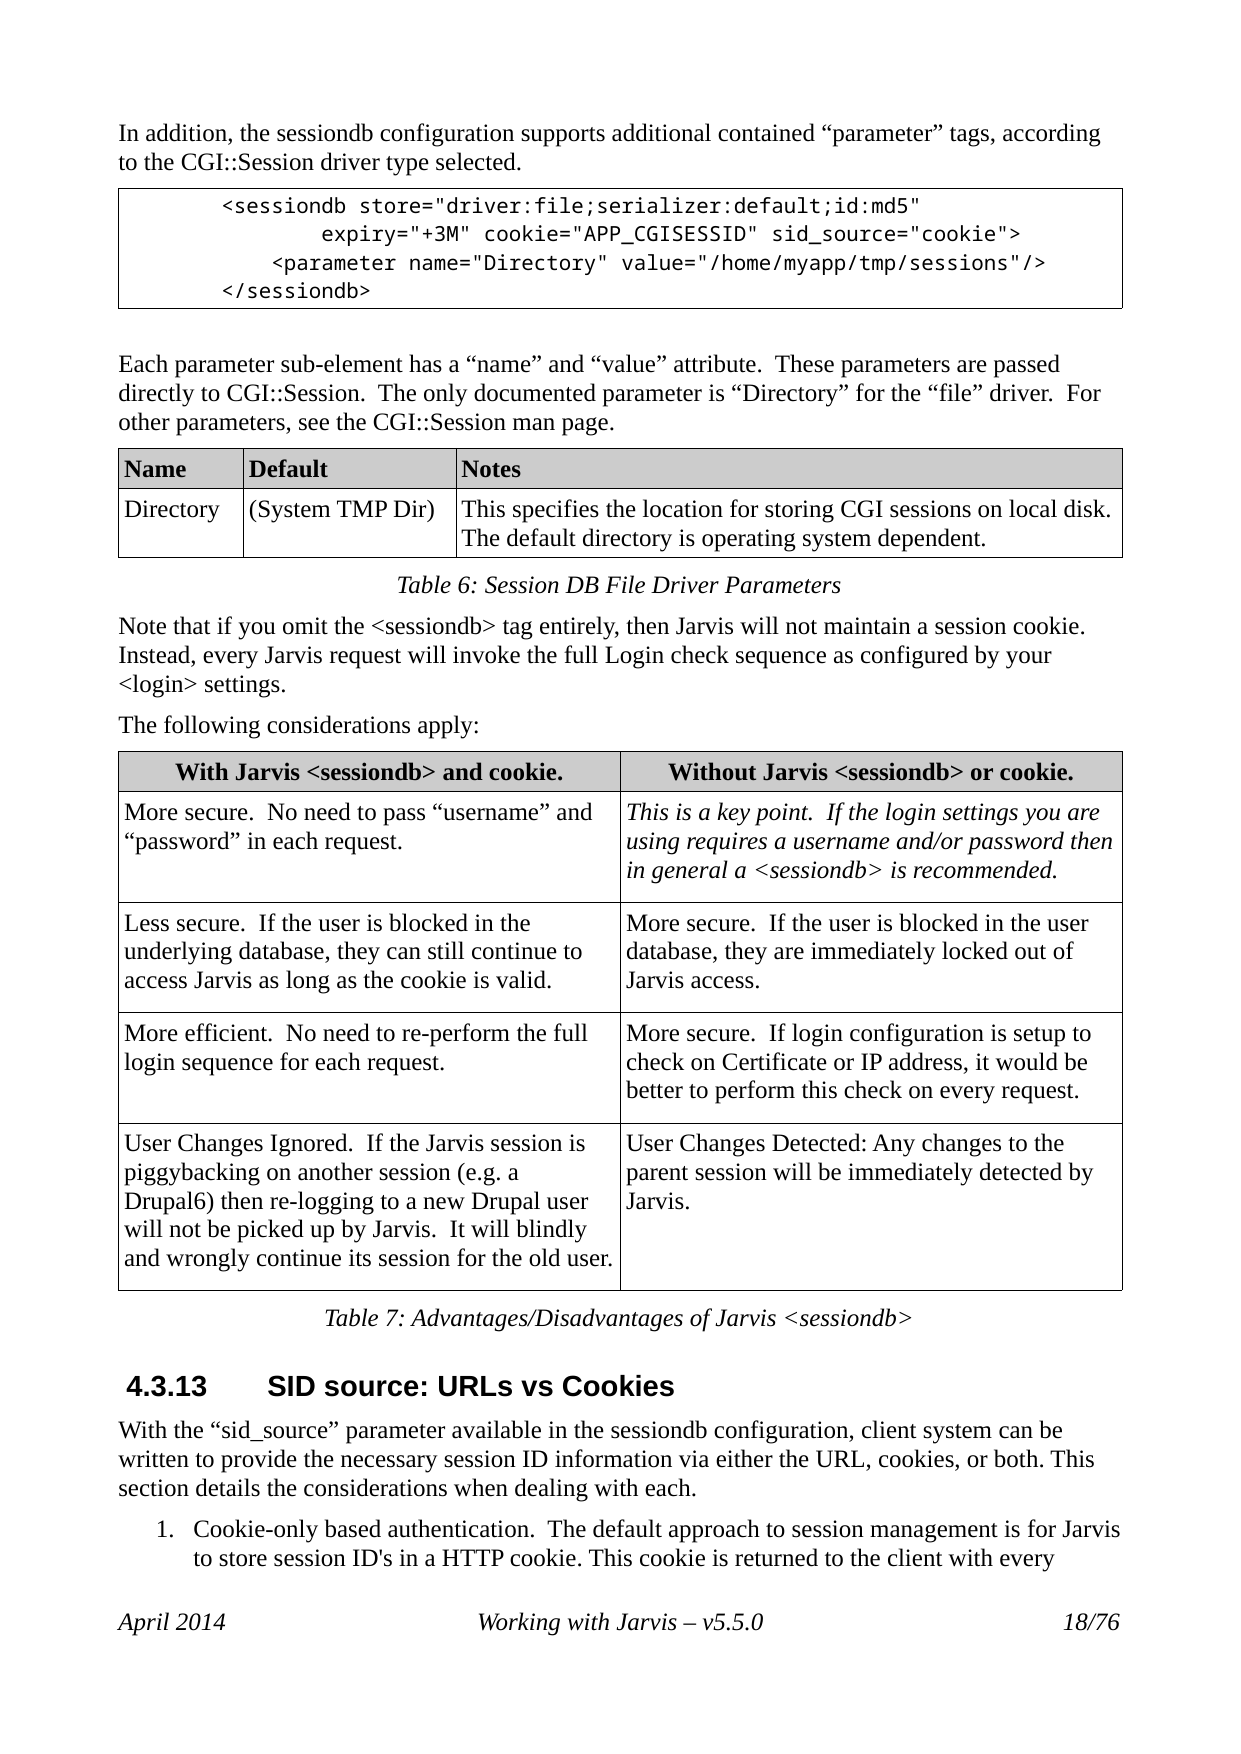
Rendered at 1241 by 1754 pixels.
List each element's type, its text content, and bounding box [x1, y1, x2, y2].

table_cell User Changes Detected: Any changes to the parent session will be immediately detected by Jarvis. [621, 1124, 1122, 1290]
table_cell More efficient. No need to re-perform the full login sequence for each request. [119, 1013, 620, 1122]
text Each parameter sub-element has a “name” and “value” attribute. These parameters are passed directly to CGI::Session. The only documented parameter is “Directory” for the “file” driver. For other parameters, see the CGI::Session man page. [118, 349, 1122, 435]
table_cell Less secure. If the user is blocked in the underlying database, they can still continue to access Jarvis as long as the cookie is valid. [119, 903, 620, 1012]
table_cell User Changes Ignored. If the Jarvis session is piggybacking on another session (e.g. a Drupal6) then re-logging to a new Drupal user will not be picked up by Jarvis. It will blindly and wrongly continue its session for the old user. [119, 1124, 620, 1290]
table_header Without Jarvis <sessiondb> or cookie. [621, 752, 1122, 791]
text <parameter name="Directory" value="/home/myapp/tmp/sessions"/> [119, 245, 1122, 273]
text <sessiondb store="driver:file;serializer:default;id:md5" [119, 189, 1122, 217]
text </sessiondb> [119, 273, 1122, 308]
table_header With Jarvis <sessiondb> and cookie. [119, 752, 620, 791]
subtitle SID source: URLs vs Cookies [118, 1369, 1122, 1403]
table_cell Directory [119, 489, 243, 557]
text Table 6: Session DB File Driver Parameters [118, 570, 1122, 599]
table_cell This specifies the location for storing CGI sessions on local disk. The default directory is operating system dependent. [457, 489, 1122, 557]
table_header Name [119, 449, 243, 488]
table_cell This is a key point. If the login settings you are using requires a username and/or password then in general a <sessiondb> is recommended. [621, 792, 1122, 902]
text In addition, the sessiondb configuration supports additional contained “parameter” tags, according to the CGI::Session driver type selected. [118, 118, 1122, 176]
list Cookie-only based authentication. The default approach to session management is for Jarvis to store session ID's in a HTTP cookie. This cookie is returned to the client with every [156, 1514, 1122, 1571]
text With the “sid_source” parameter available in the sessiondb configuration, client system can be written to provide the necessary session ID information via either the URL, cookies, or both. This section details the considerations when dealing with each. [118, 1415, 1122, 1501]
text Note that if you omit the <sessiondb> tag entirely, then Jarvis will not maintain a session cookie. Instead, every Jarvis request will invoke the full Login check sequence as configured by your <login> settings. [118, 611, 1122, 697]
table_cell (System TMP Dir) [244, 489, 456, 557]
text Table 7: Advantages/Disadvantages of Jarvis <sessiondb> [118, 1303, 1122, 1332]
text The following considerations apply: [118, 710, 1122, 739]
table_header Notes [457, 449, 1122, 488]
table_cell More secure. If login configuration is setup to check on Certificate or IP address, it would be better to perform this check on every request. [621, 1013, 1122, 1122]
table_cell More secure. If the user is blocked in the user database, they are immediately locked out of Jarvis access. [621, 903, 1122, 1012]
table_cell More secure. No need to pass “username” and “password” in each request. [119, 792, 620, 902]
text expiry="+3M" cookie="APP_CGISESSID" sid_source="cookie"> [119, 217, 1122, 245]
table_header Default [244, 449, 456, 488]
